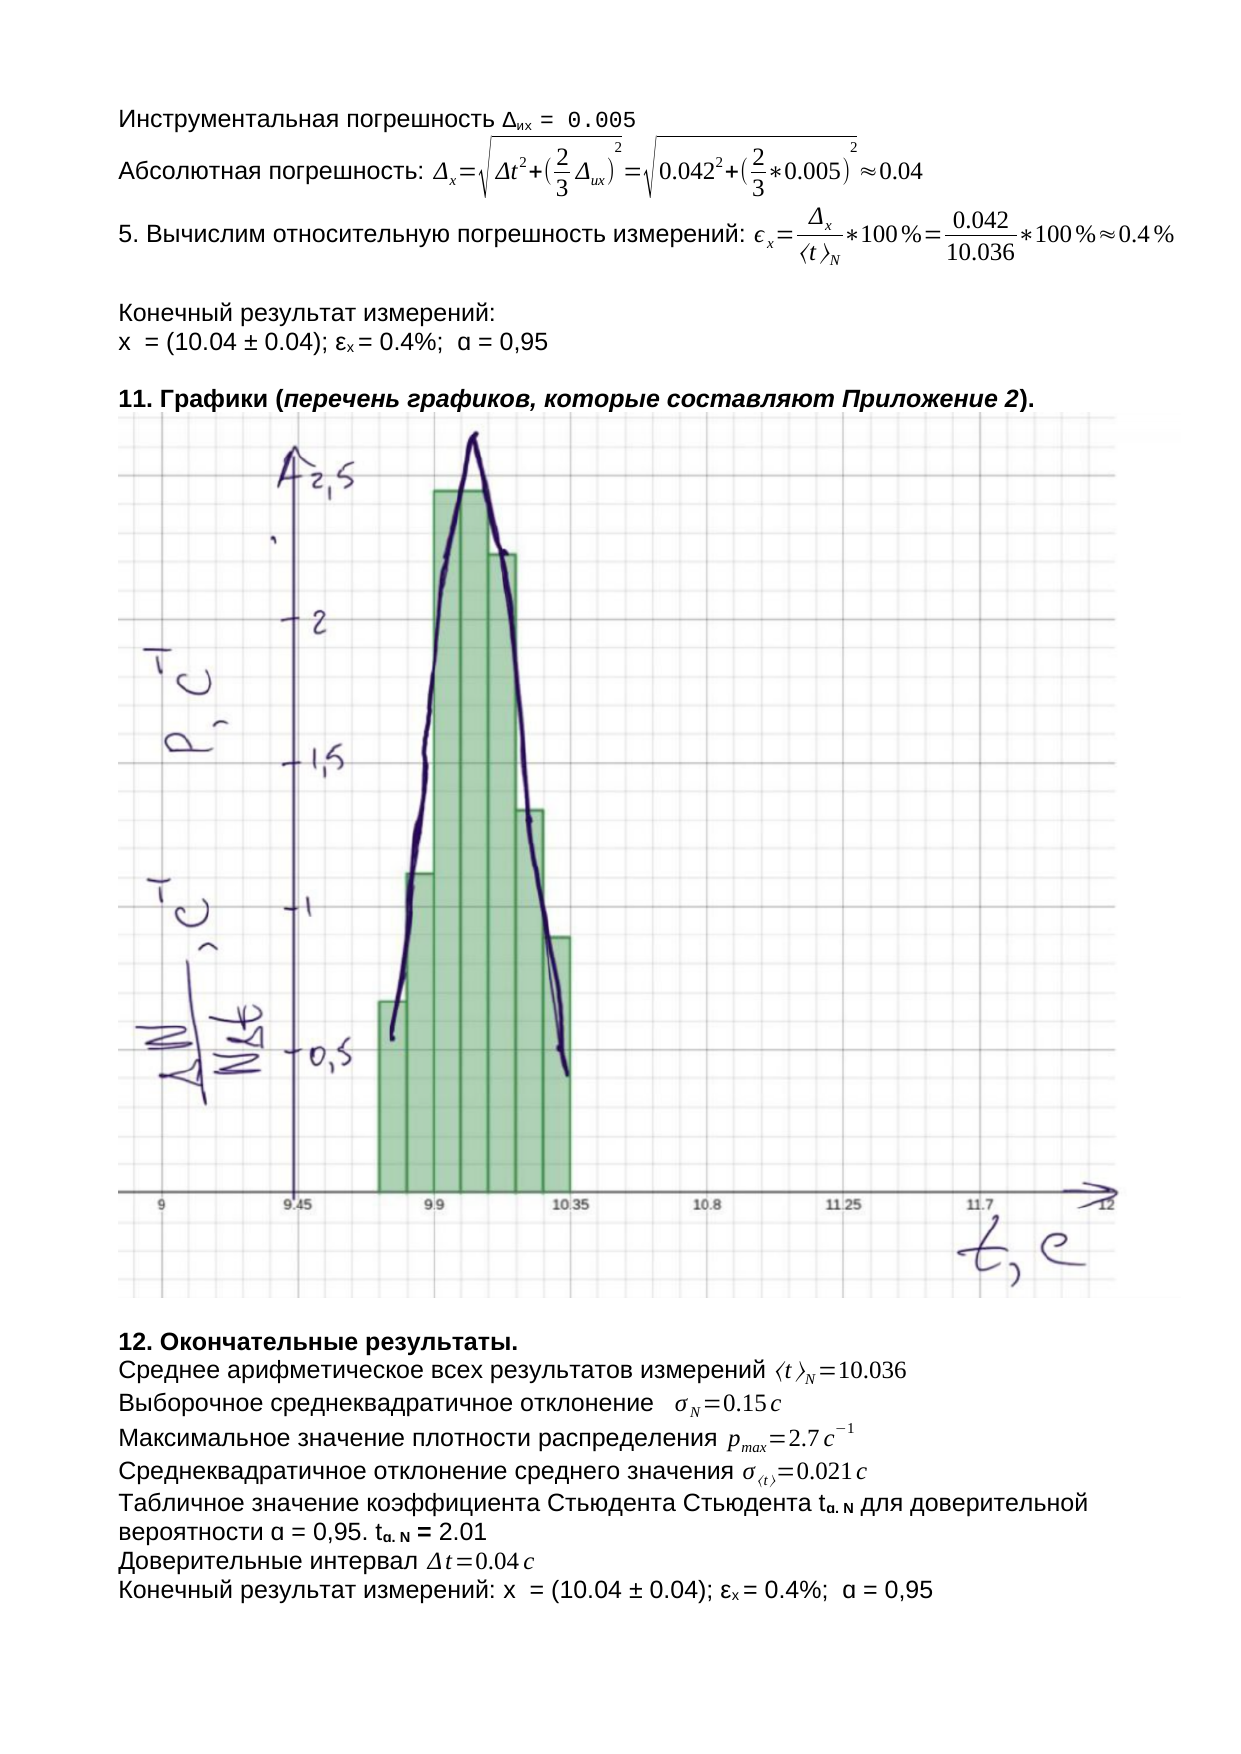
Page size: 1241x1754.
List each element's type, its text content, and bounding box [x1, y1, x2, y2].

text Конечный результат измерений: x = (10.04 ± 0.04); εx = 0.4%; ɑ = 0,95 [118, 1574, 1181, 1603]
text Конечный результат измерений: [118, 298, 1181, 327]
text Среднее арифметическое всех результатов измерений [118, 1355, 1181, 1388]
text 12. Окончательные результаты. [118, 1327, 1181, 1355]
text Выборочное среднеквадратичное отклонение [118, 1388, 1181, 1421]
text Максимальное значение плотности распределения [118, 1421, 1181, 1456]
text 11. Графики (перечень графиков, которые составляют Приложение 2). [118, 384, 1181, 412]
text 5. Вычислим относительную погрешность измерений: [118, 202, 1181, 269]
picture [118, 412, 1182, 1298]
text Табличное значение коэффициента Стьюдента Стьюдента tɑ. N для доверительной вероятности ɑ = 0,95. tɑ. N = 2.01 [118, 1488, 1181, 1546]
text Абсолютная погрешность: [118, 134, 1181, 202]
text Инструментальная погрешность Δих = 0.005 [118, 104, 1181, 134]
text Доверительные интервал [118, 1546, 1181, 1574]
text Среднеквадратичное отклонение среднего значения [118, 1456, 1181, 1488]
text x = (10.04 ± 0.04); εx = 0.4%; ɑ = 0,95 [118, 327, 1181, 355]
